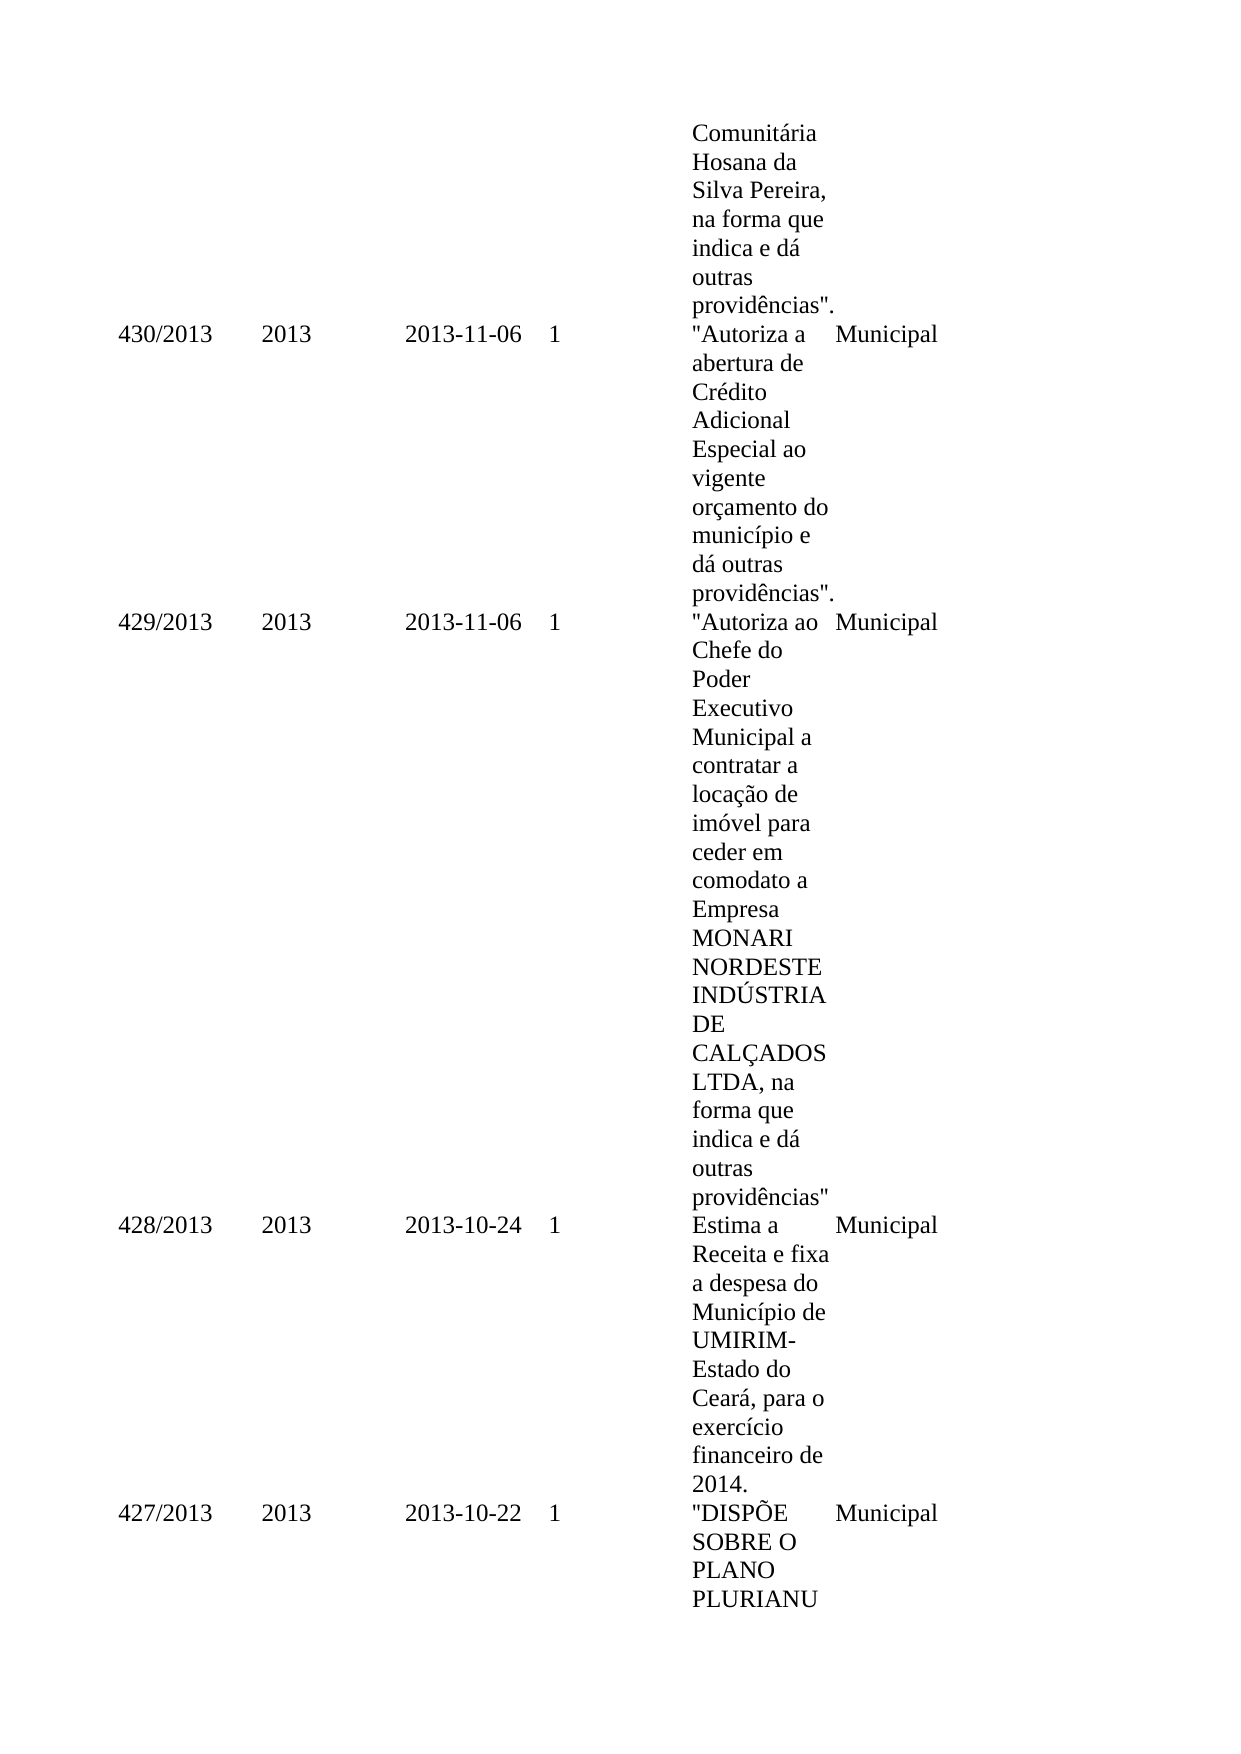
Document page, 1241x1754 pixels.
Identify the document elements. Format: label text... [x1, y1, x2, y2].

table_cell [979, 118, 1122, 319]
table_cell 2013-10-24 [405, 1211, 548, 1498]
table_cell 430/2013 [118, 319, 261, 607]
table_cell 1 [548, 1498, 692, 1613]
table_cell [405, 118, 548, 319]
table_cell 1 [548, 319, 692, 607]
table_cell 2013-10-22 [405, 1498, 548, 1613]
table_cell Municipal [835, 1211, 979, 1498]
table_cell 2013 [261, 1211, 405, 1498]
table_cell Municipal [835, 1498, 979, 1613]
table_cell 2013 [261, 319, 405, 607]
table_cell 1 [548, 607, 692, 1211]
table_cell [979, 319, 1122, 607]
table_cell Municipal [835, 607, 979, 1211]
table_cell [548, 118, 692, 319]
table_cell 427/2013 [118, 1498, 261, 1613]
table_cell [979, 1211, 1122, 1498]
table_cell ''DISPÕE SOBRE O PLANO PLURIANU [692, 1498, 835, 1613]
table_cell 1 [548, 1211, 692, 1498]
table_cell Comunitária Hosana da Silva Pereira, na forma que indica e dá outras providências''. [692, 118, 835, 319]
table_cell [261, 118, 405, 319]
table_cell [118, 118, 261, 319]
table_cell ''Autoriza a abertura de Crédito Adicional Especial ao vigente orçamento do município e dá outras providências''. [692, 319, 835, 607]
table_cell 2013 [261, 607, 405, 1211]
table_cell 2013-11-06 [405, 607, 548, 1211]
table_cell [835, 118, 979, 319]
table_cell Estima a Receita e fixa a despesa do Município de UMIRIM- Estado do Ceará, para o exercício financeiro de 2014. [692, 1211, 835, 1498]
table_cell 428/2013 [118, 1211, 261, 1498]
table_cell 429/2013 [118, 607, 261, 1211]
table_cell ''Autoriza ao Chefe do Poder Executivo Municipal a contratar a locação de imóvel para ceder em comodato a Empresa MONARI NORDESTE INDÚSTRIA DE CALÇADOS LTDA, na forma que indica e dá outras providências'' [692, 607, 835, 1211]
table_cell 2013 [261, 1498, 405, 1613]
table_cell [979, 607, 1122, 1211]
table_cell Municipal [835, 319, 979, 607]
table_cell 2013-11-06 [405, 319, 548, 607]
table_cell [979, 1498, 1122, 1613]
